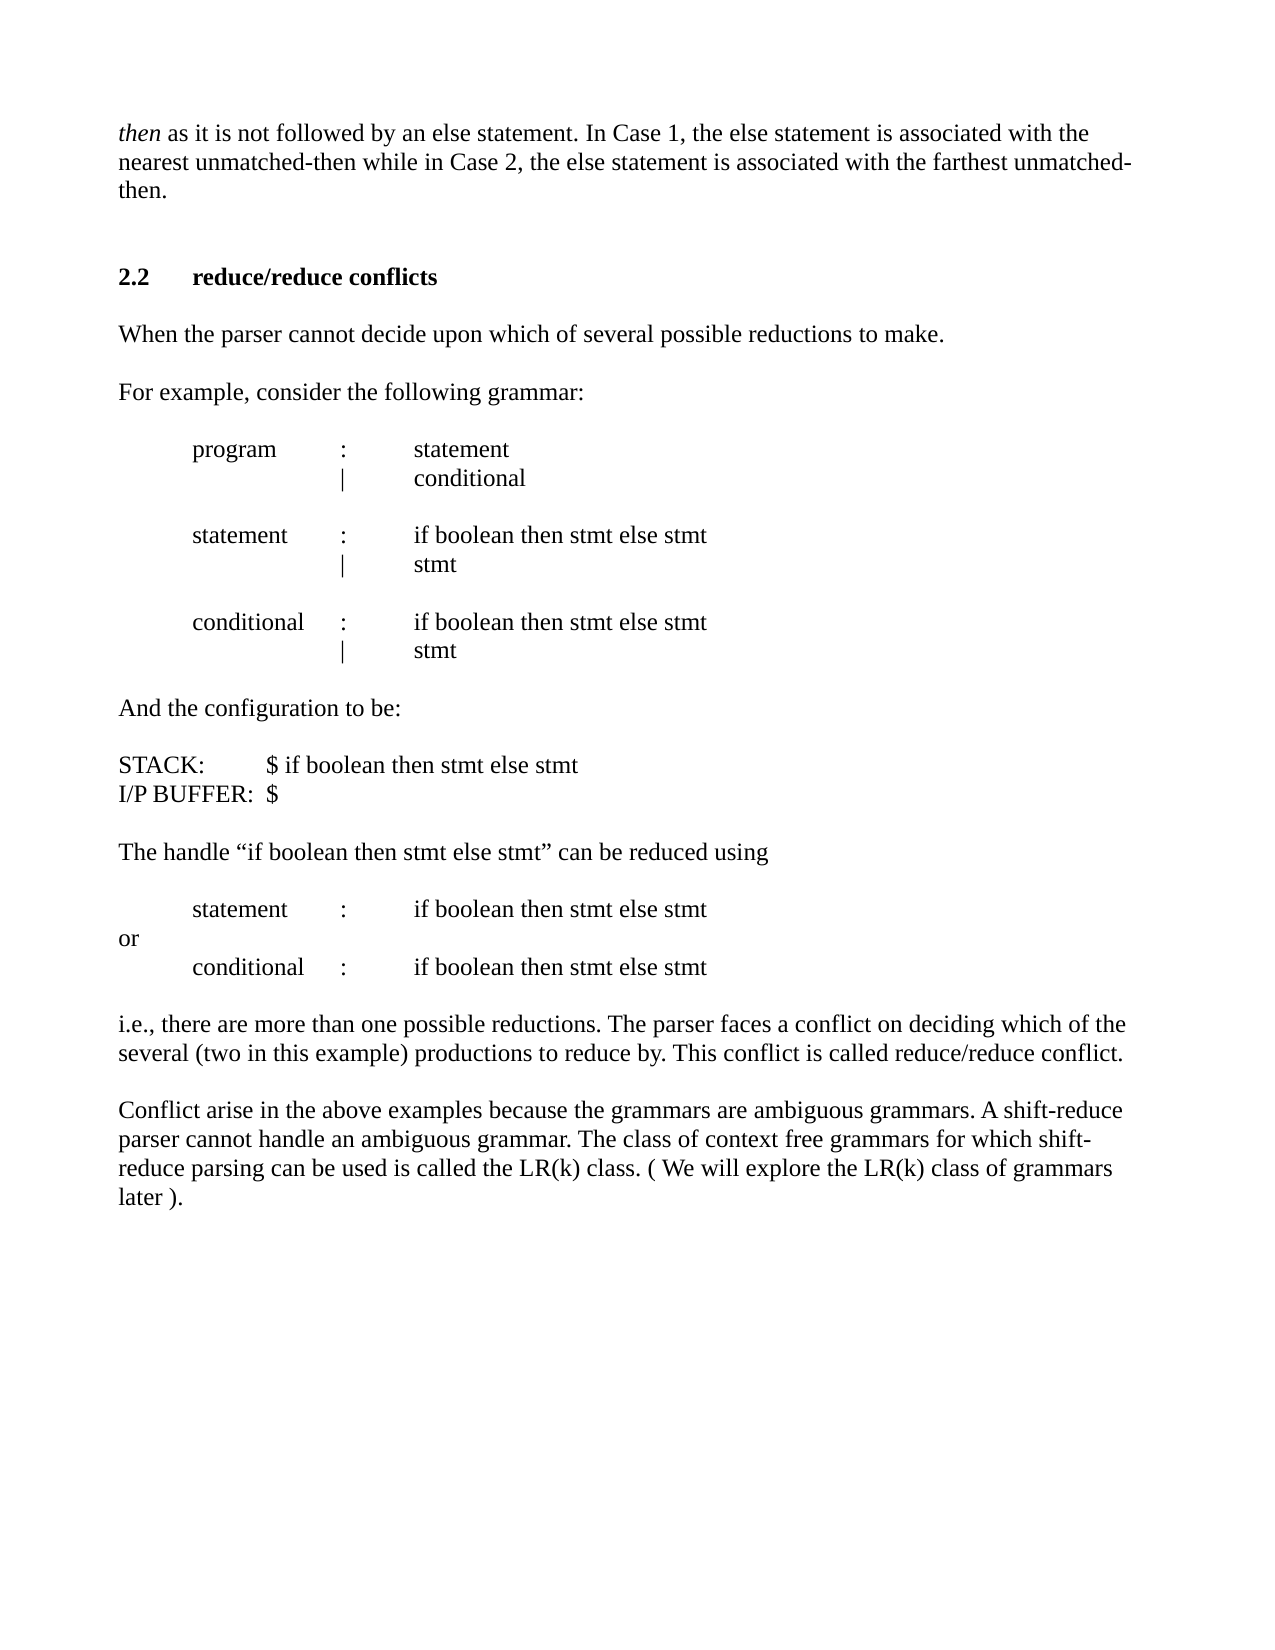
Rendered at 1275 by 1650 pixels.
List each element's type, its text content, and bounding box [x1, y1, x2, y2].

text program : statement [118, 434, 1157, 463]
text STACK: $ if boolean then stmt else stmt [118, 751, 1157, 779]
text Conflict arise in the above examples because the grammars are ambiguous grammars. A shift-reduce parser cannot handle an ambiguous grammar. The class of context free grammars for which shift-reduce parsing can be used is called the LR(k) class. ( We will explore the LR(k) class of grammars later ). [118, 1096, 1157, 1211]
text conditional : if boolean then stmt else stmt [118, 952, 1157, 981]
text i.e., there are more than one possible reductions. The parser faces a conflict on deciding which of the several (two in this example) productions to reduce by. This conflict is called reduce/reduce conflict. [118, 1009, 1157, 1067]
text The handle “if boolean then stmt else stmt” can be reduced using [118, 837, 1157, 866]
text conditional : if boolean then stmt else stmt [118, 607, 1157, 636]
text For example, consider the following grammar: [118, 377, 1157, 406]
text I/P BUFFER: $ [118, 779, 1157, 808]
text statement : if boolean then stmt else stmt [118, 894, 1157, 923]
text 2.2 reduce/reduce conflicts [118, 262, 1157, 291]
text then as it is not followed by an else statement. In Case 1, the else statement is associated with the nearest unmatched-then while in Case 2, the else statement is associated with the farthest unmatched-then. [118, 118, 1157, 204]
text or [118, 923, 1157, 952]
text | stmt [118, 636, 1157, 664]
text | conditional [118, 463, 1157, 492]
text When the parser cannot decide upon which of several possible reductions to make. [118, 319, 1157, 348]
text statement : if boolean then stmt else stmt [118, 521, 1157, 549]
text | stmt [118, 549, 1157, 578]
text And the configuration to be: [118, 693, 1157, 722]
